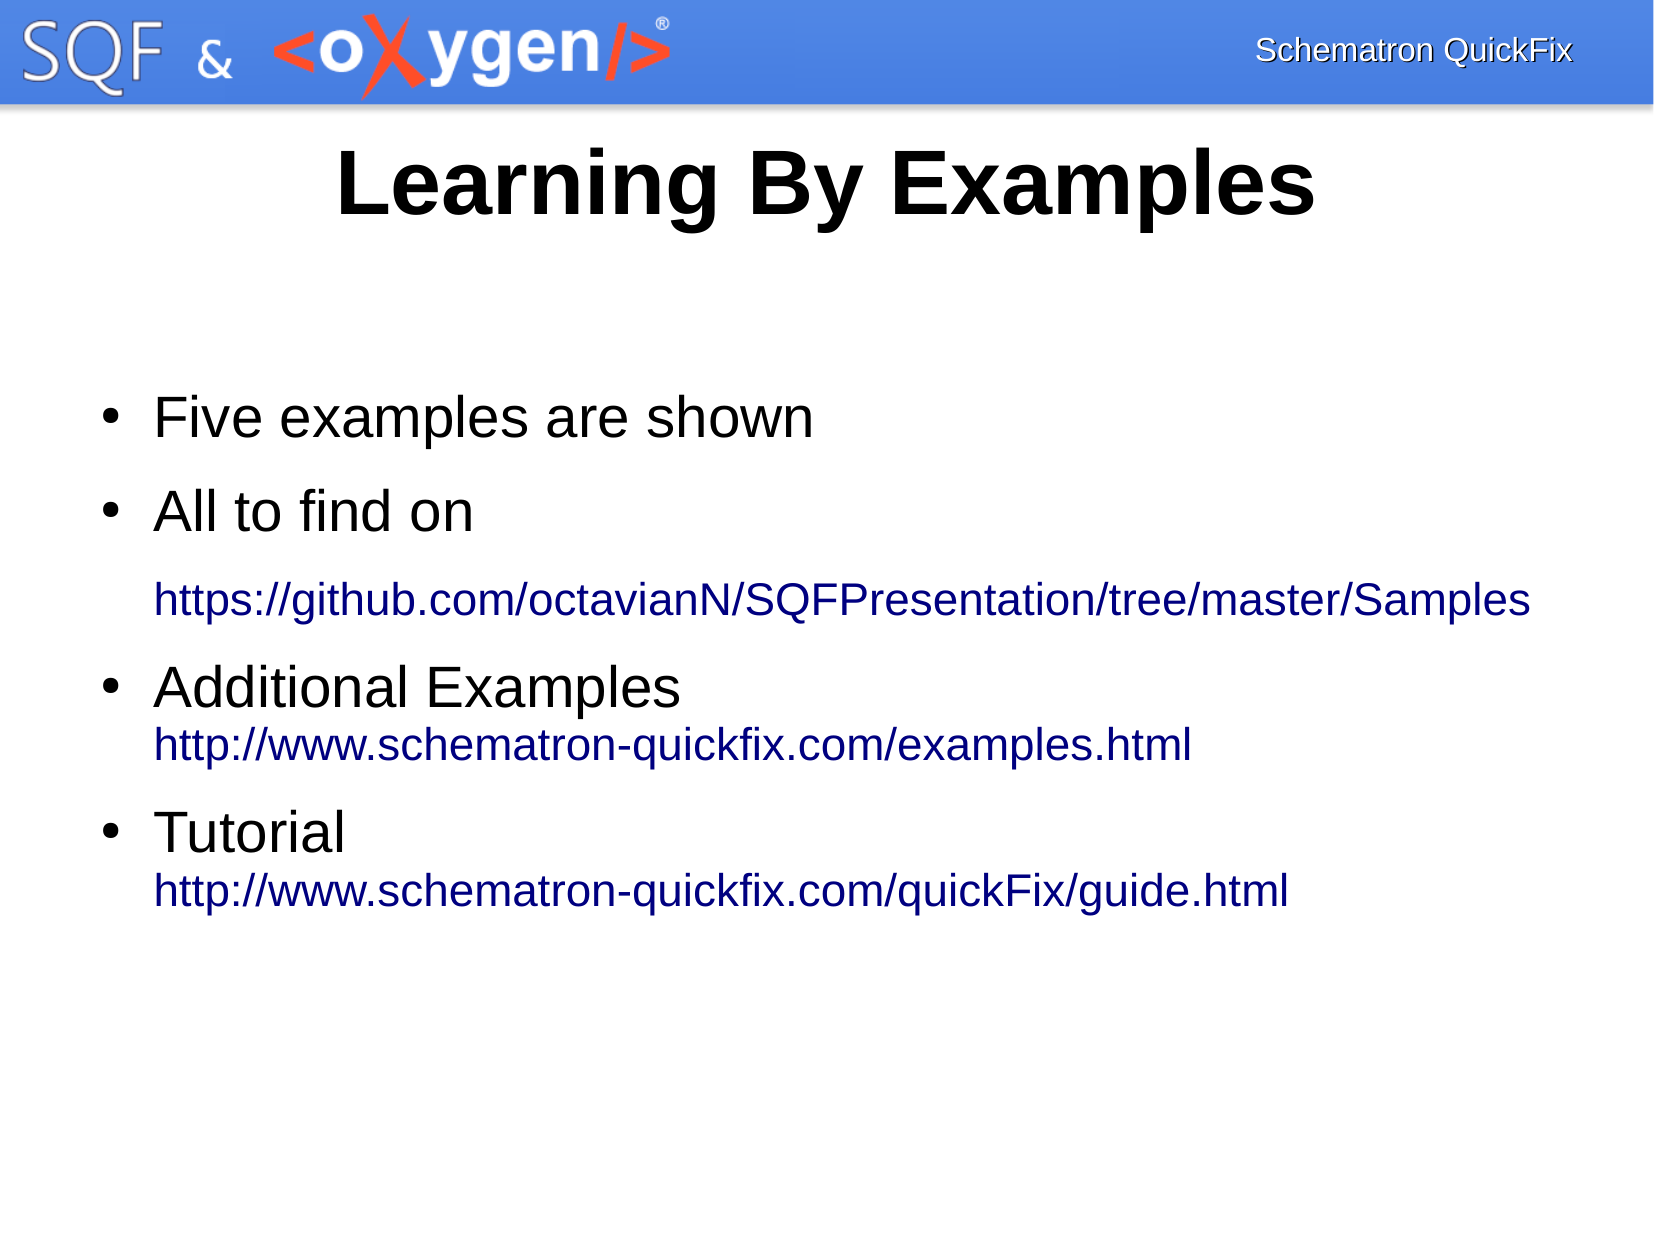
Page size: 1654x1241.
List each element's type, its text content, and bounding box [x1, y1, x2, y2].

title Learning By Examples [82, 78, 1571, 287]
list Five examples are shown All to find on https://github.com/octavianN/SQFPresentation/tree/master/Samples Additional Examples http://www.schematron-quickfix.com/examples.html Tutorial http://www.schematron-quickfix.com/quickFix/guide.html [82, 290, 1571, 1010]
picture [0, 0, 1654, 118]
